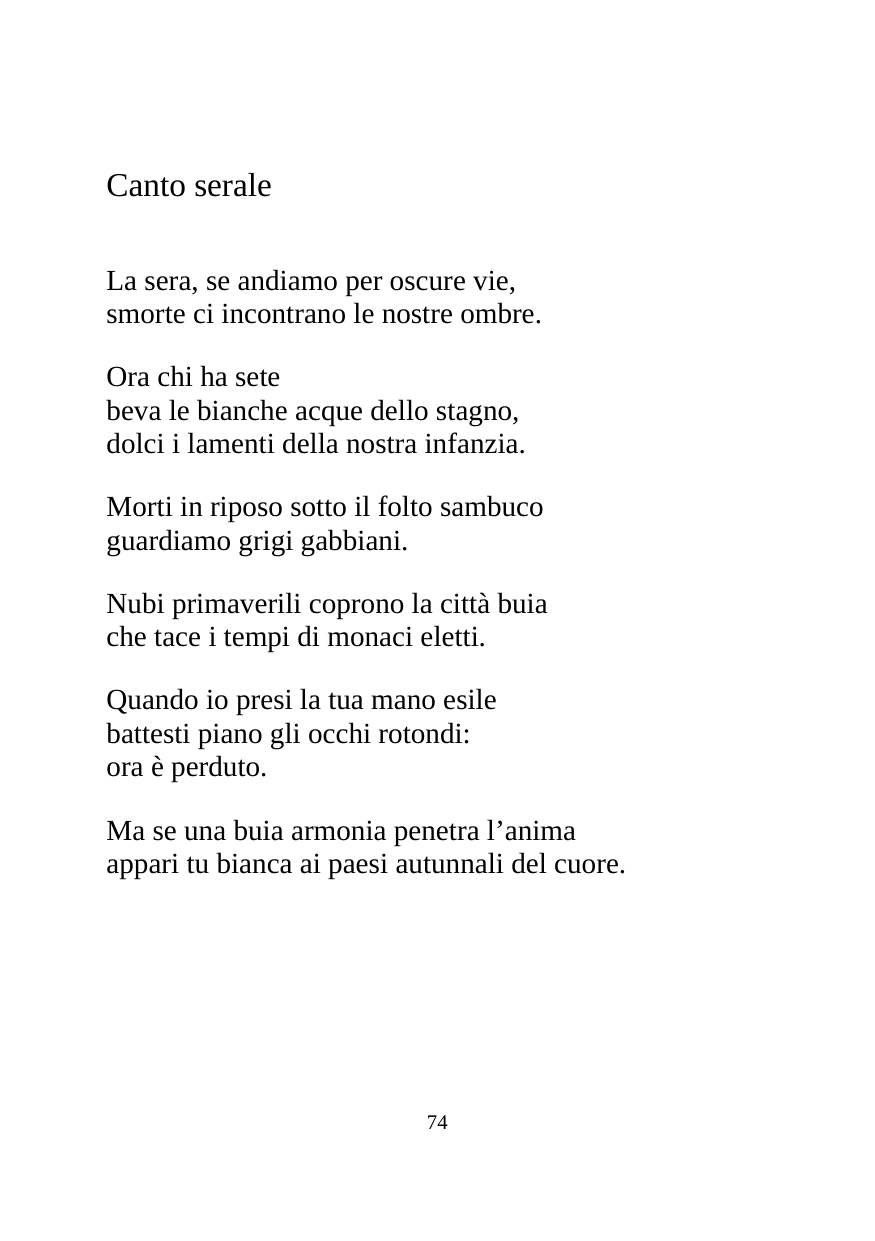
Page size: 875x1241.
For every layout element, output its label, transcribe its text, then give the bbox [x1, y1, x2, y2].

text Nubi primaverili coprono la città buia che tace i tempi di monaci eletti. [106, 586, 768, 653]
text Quando io presi la tua mano esile battesti piano gli occhi rotondi: ora è perduto. [106, 682, 768, 783]
text Morti in riposo sotto il folto sambuco guardiamo grigi gabbiani. [106, 489, 768, 556]
text La sera, se andiamo per oscure vie, smorte ci incontrano le nostre ombre. [106, 263, 768, 330]
subtitle Canto serale [106, 165, 768, 204]
text Ma se una buia armonia penetra l’anima appari tu bianca ai paesi autunnali del cuore. [106, 813, 768, 880]
text Ora chi ha sete beva le bianche acque dello stagno, dolci i lamenti della nostra infanzia. [106, 359, 768, 460]
